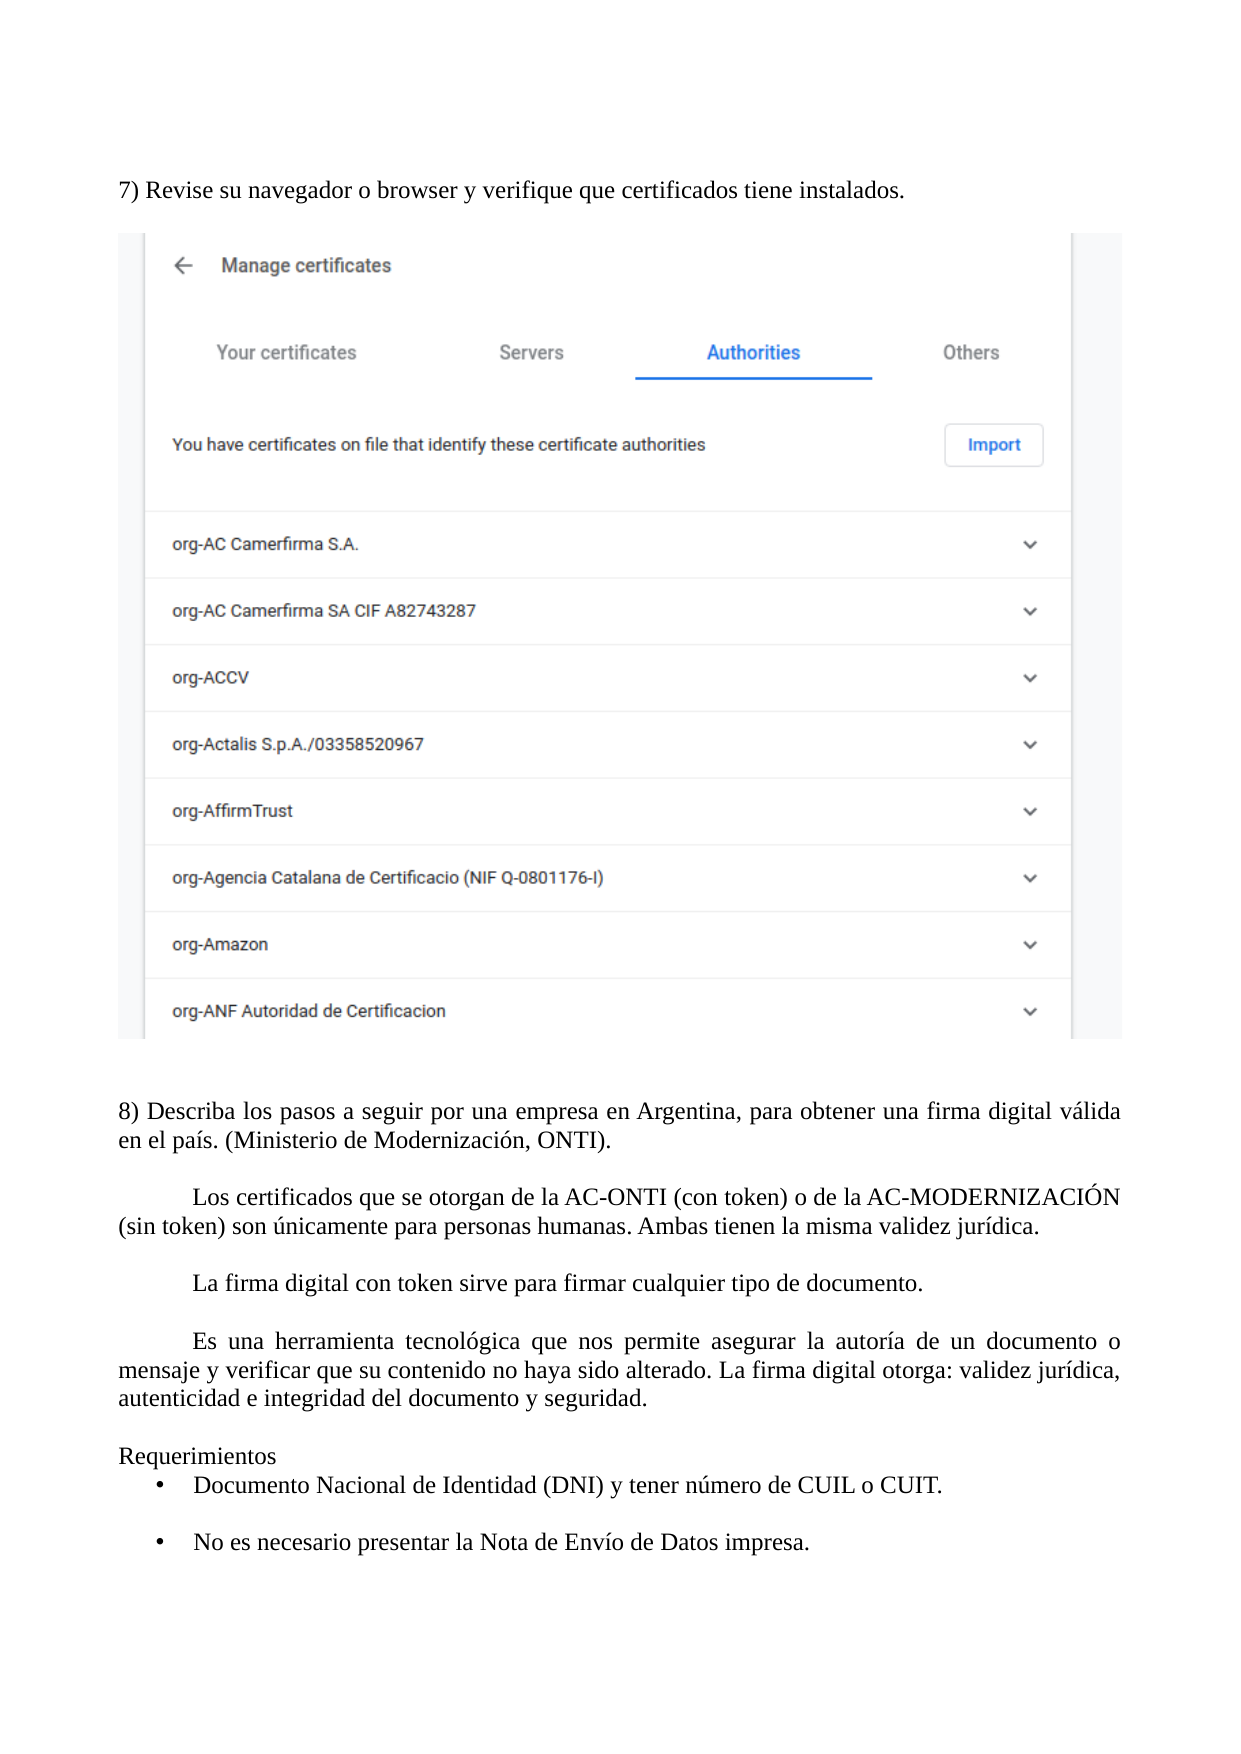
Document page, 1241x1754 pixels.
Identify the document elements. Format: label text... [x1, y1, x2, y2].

list Documento Nacional de Identidad (DNI) y tener número de CUIL o CUIT. [156, 1470, 1122, 1498]
text Es una herramienta tecnológica que nos permite asegurar la autoría de un documento o mensaje y verificar que su contenido no haya sido alterado. La firma digital otorga: validez jurídica, autenticidad e integridad del documento y seguridad. [118, 1326, 1122, 1412]
text Los certificados que se otorgan de la AC-ONTI (con token) o de la AC-MODERNIZACIÓN (sin token) son únicamente para personas humanas. Ambas tienen la misma validez jurídica. [118, 1182, 1122, 1240]
text 7) Revise su navegador o browser y verifique que certificados tiene instalados. [118, 176, 1122, 204]
list No es necesario presentar la Nota de Envío de Datos impresa. [156, 1527, 1122, 1556]
text La firma digital con token sirve para firmar cualquier tipo de documento. [118, 1268, 1122, 1297]
text Requerimientos [118, 1441, 1122, 1470]
picture [118, 233, 1123, 1039]
text 8) Describa los pasos a seguir por una empresa en Argentina, para obtener una firma digital válida en el país. (Ministerio de Modernización, ONTI). [118, 1096, 1122, 1153]
